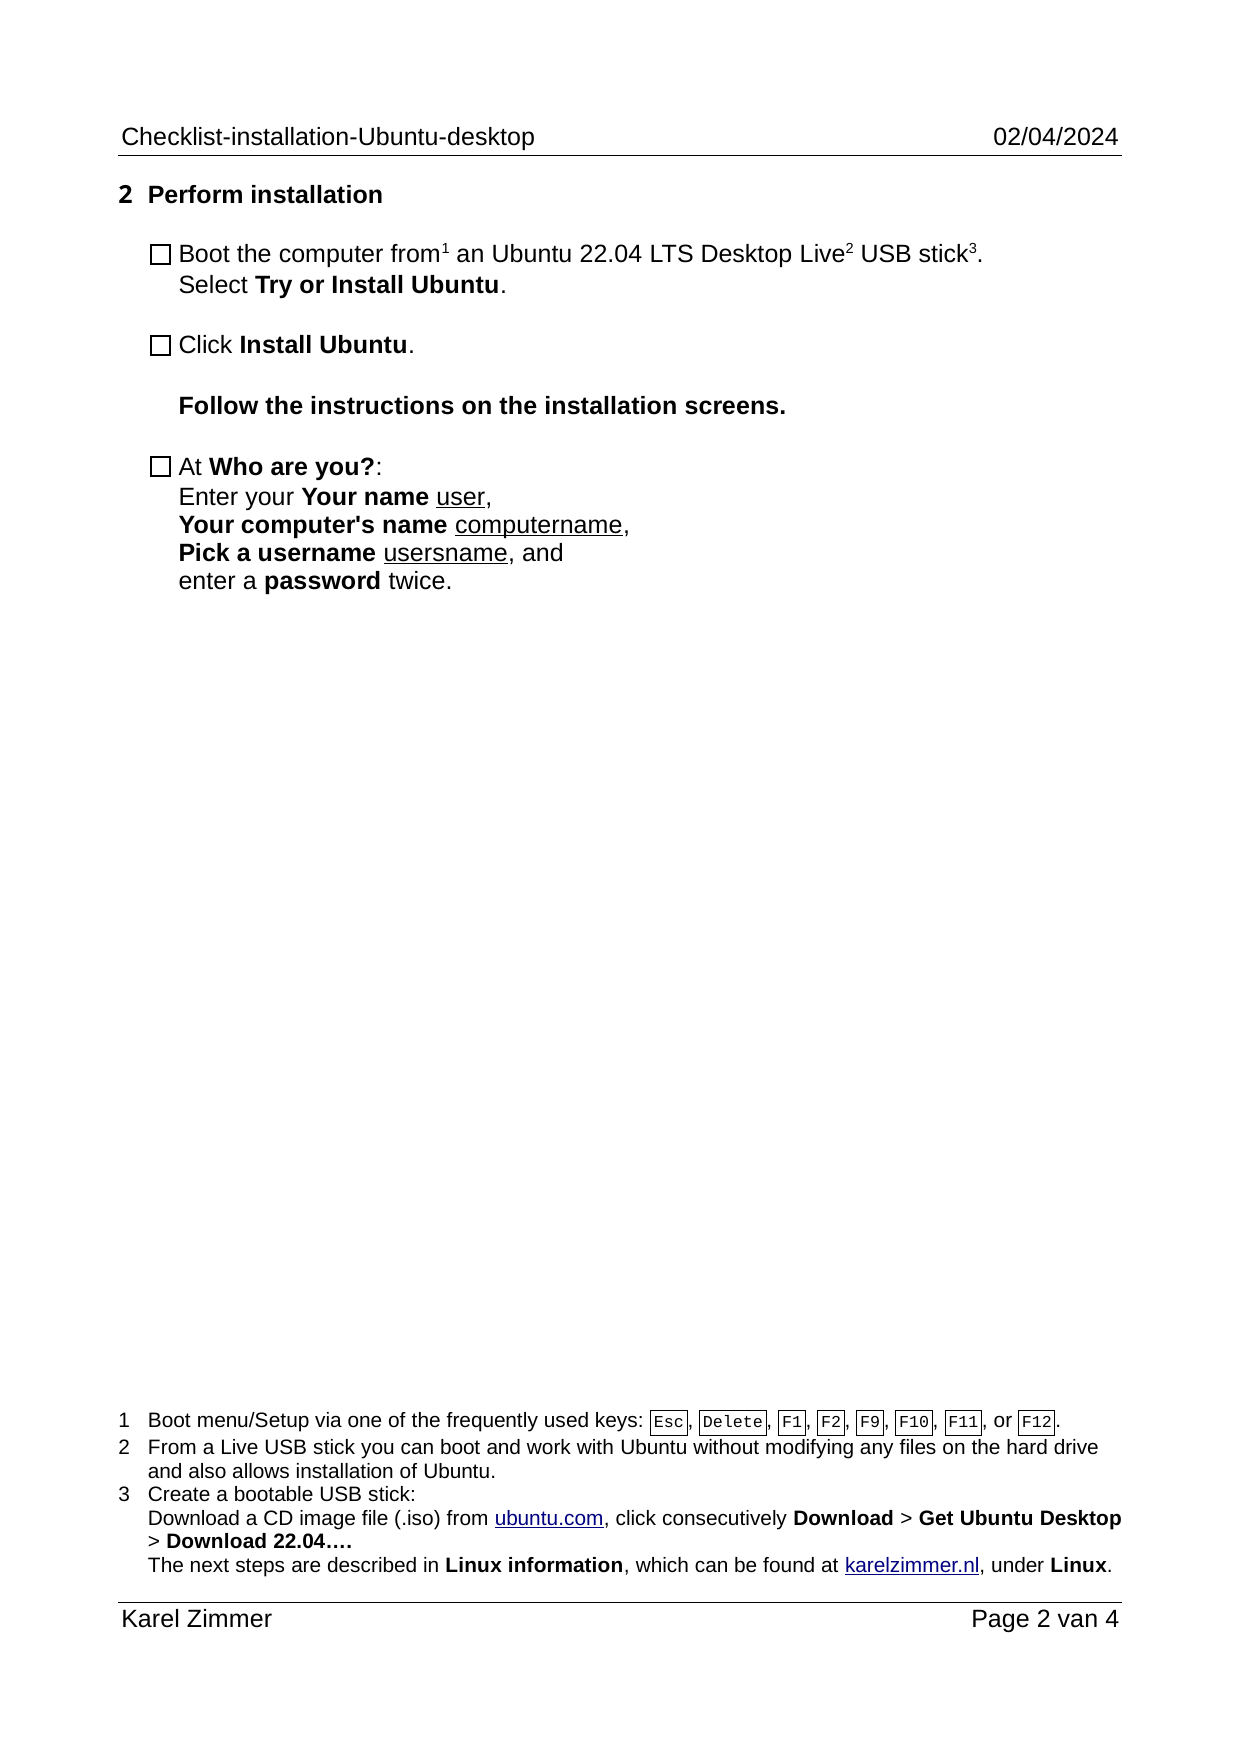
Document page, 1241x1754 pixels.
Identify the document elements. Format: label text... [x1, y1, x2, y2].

table_cell [142, 421, 177, 451]
table_cell [177, 421, 1122, 451]
table_cell [142, 451, 177, 482]
table_cell [118, 451, 142, 482]
table_cell Click Install Ubuntu. [177, 330, 1122, 360]
table_cell Follow the instructions on the installation screens. [177, 391, 1122, 421]
table_cell [142, 300, 177, 330]
table_cell [118, 330, 142, 360]
table_cell [177, 360, 1122, 391]
table_cell [118, 482, 142, 596]
table_cell [118, 300, 142, 330]
table_cell [118, 360, 142, 391]
table_cell Enter your Your name USER, Your computer's name computername, Pick a username USERsname, and enter a password twice. [177, 482, 1122, 596]
list Perform installation [118, 177, 1122, 211]
table_cell [142, 269, 177, 300]
table_cell At Who are you?: [177, 451, 1122, 482]
table_cell [177, 300, 1122, 330]
table_cell [142, 391, 177, 421]
table_cell [118, 421, 142, 451]
table_cell Select Try or Install Ubuntu. [177, 269, 1122, 300]
table_cell [142, 330, 177, 360]
table_header [118, 239, 142, 269]
table_cell [118, 391, 142, 421]
table_cell [118, 269, 142, 300]
table_header Boot the computer from an Ubuntu 22.04 LTS Desktop Live USB stick. [177, 239, 1122, 269]
table_cell [142, 360, 177, 391]
table_cell [142, 482, 177, 596]
table_header [142, 239, 177, 269]
